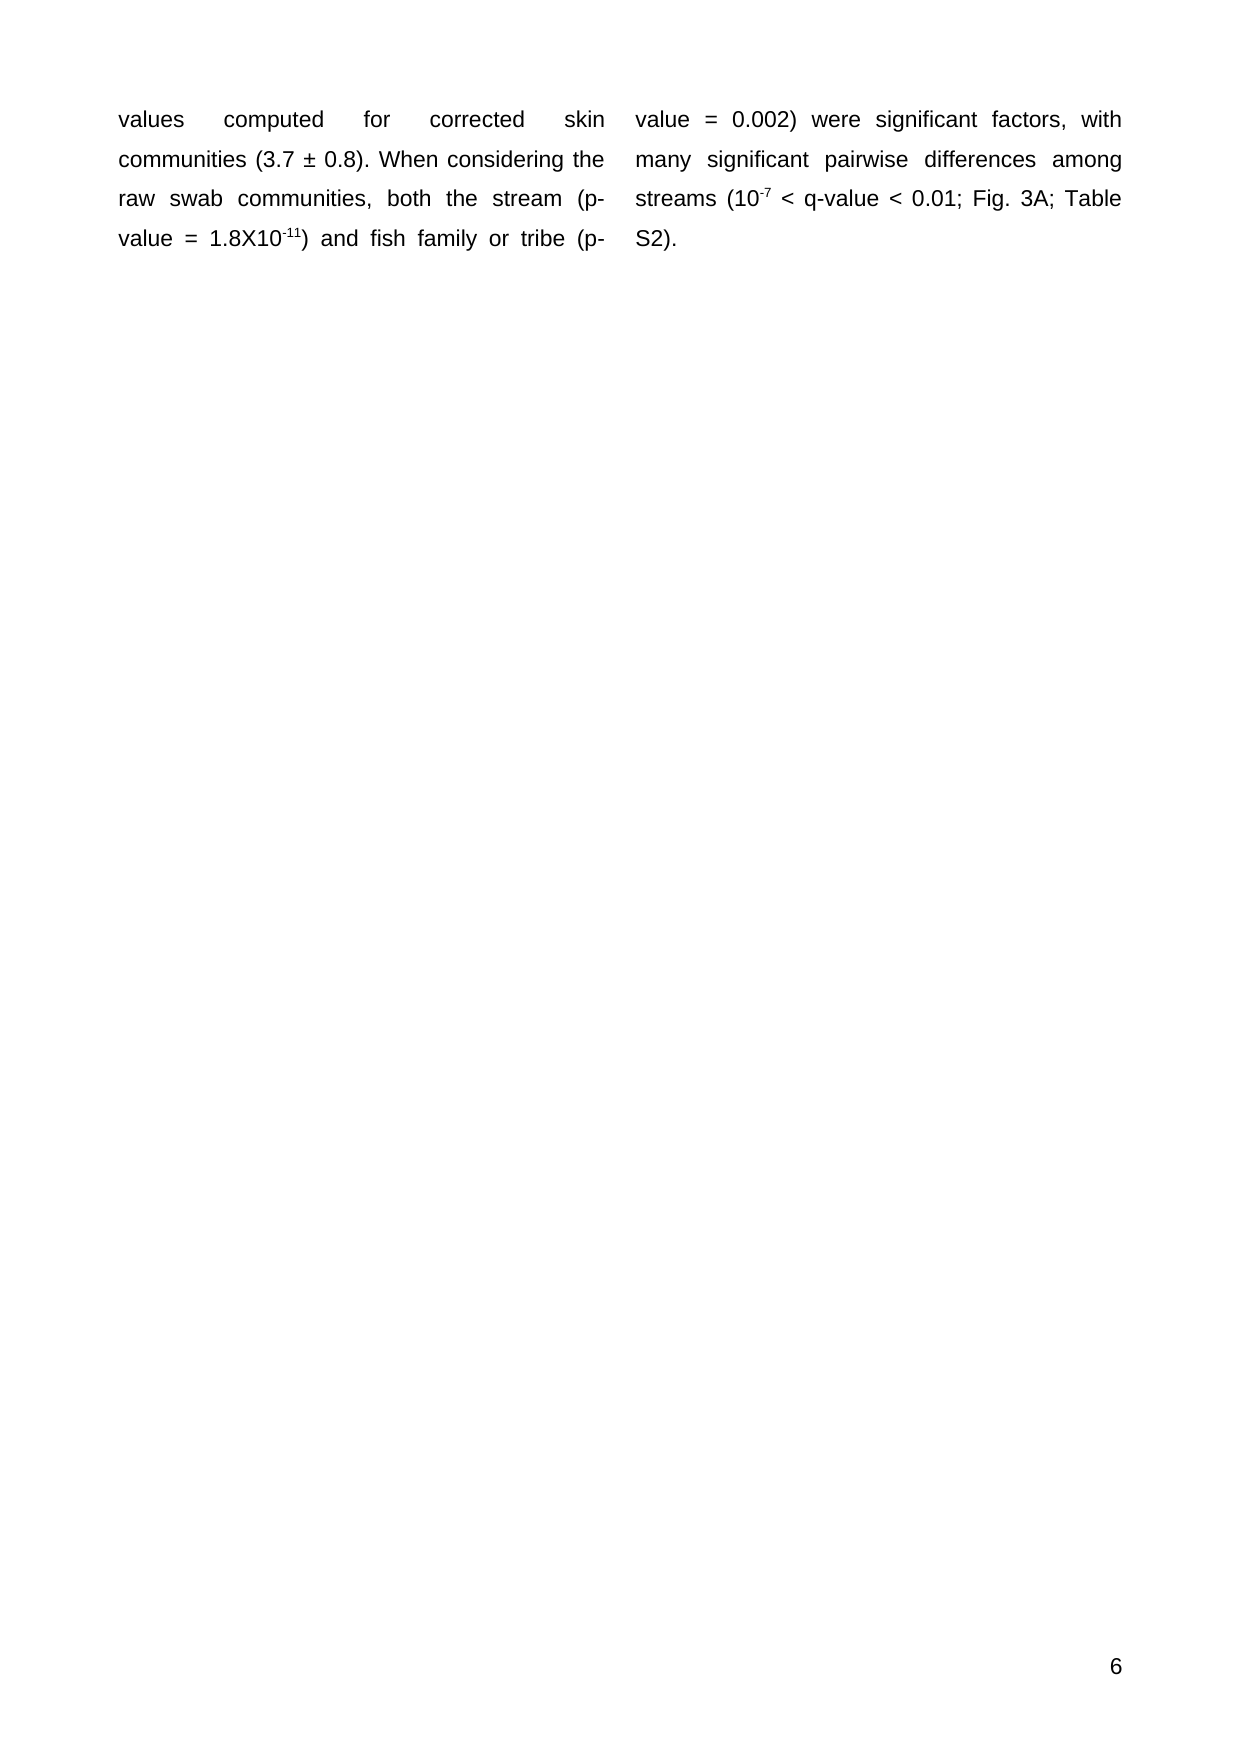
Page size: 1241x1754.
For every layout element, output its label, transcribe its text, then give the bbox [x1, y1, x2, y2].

text value = 0.002) were significant factors, with many significant pairwise differences among streams (10-7 < q-value < 0.01; Fig. 3A; Table S2). [635, 106, 1122, 251]
text values computed for corrected skin communities (3.7 ± 0.8). When considering the raw swab communities, both the stream (p-value = 1.8X10-11) and fish family or tribe (p- [118, 106, 605, 251]
